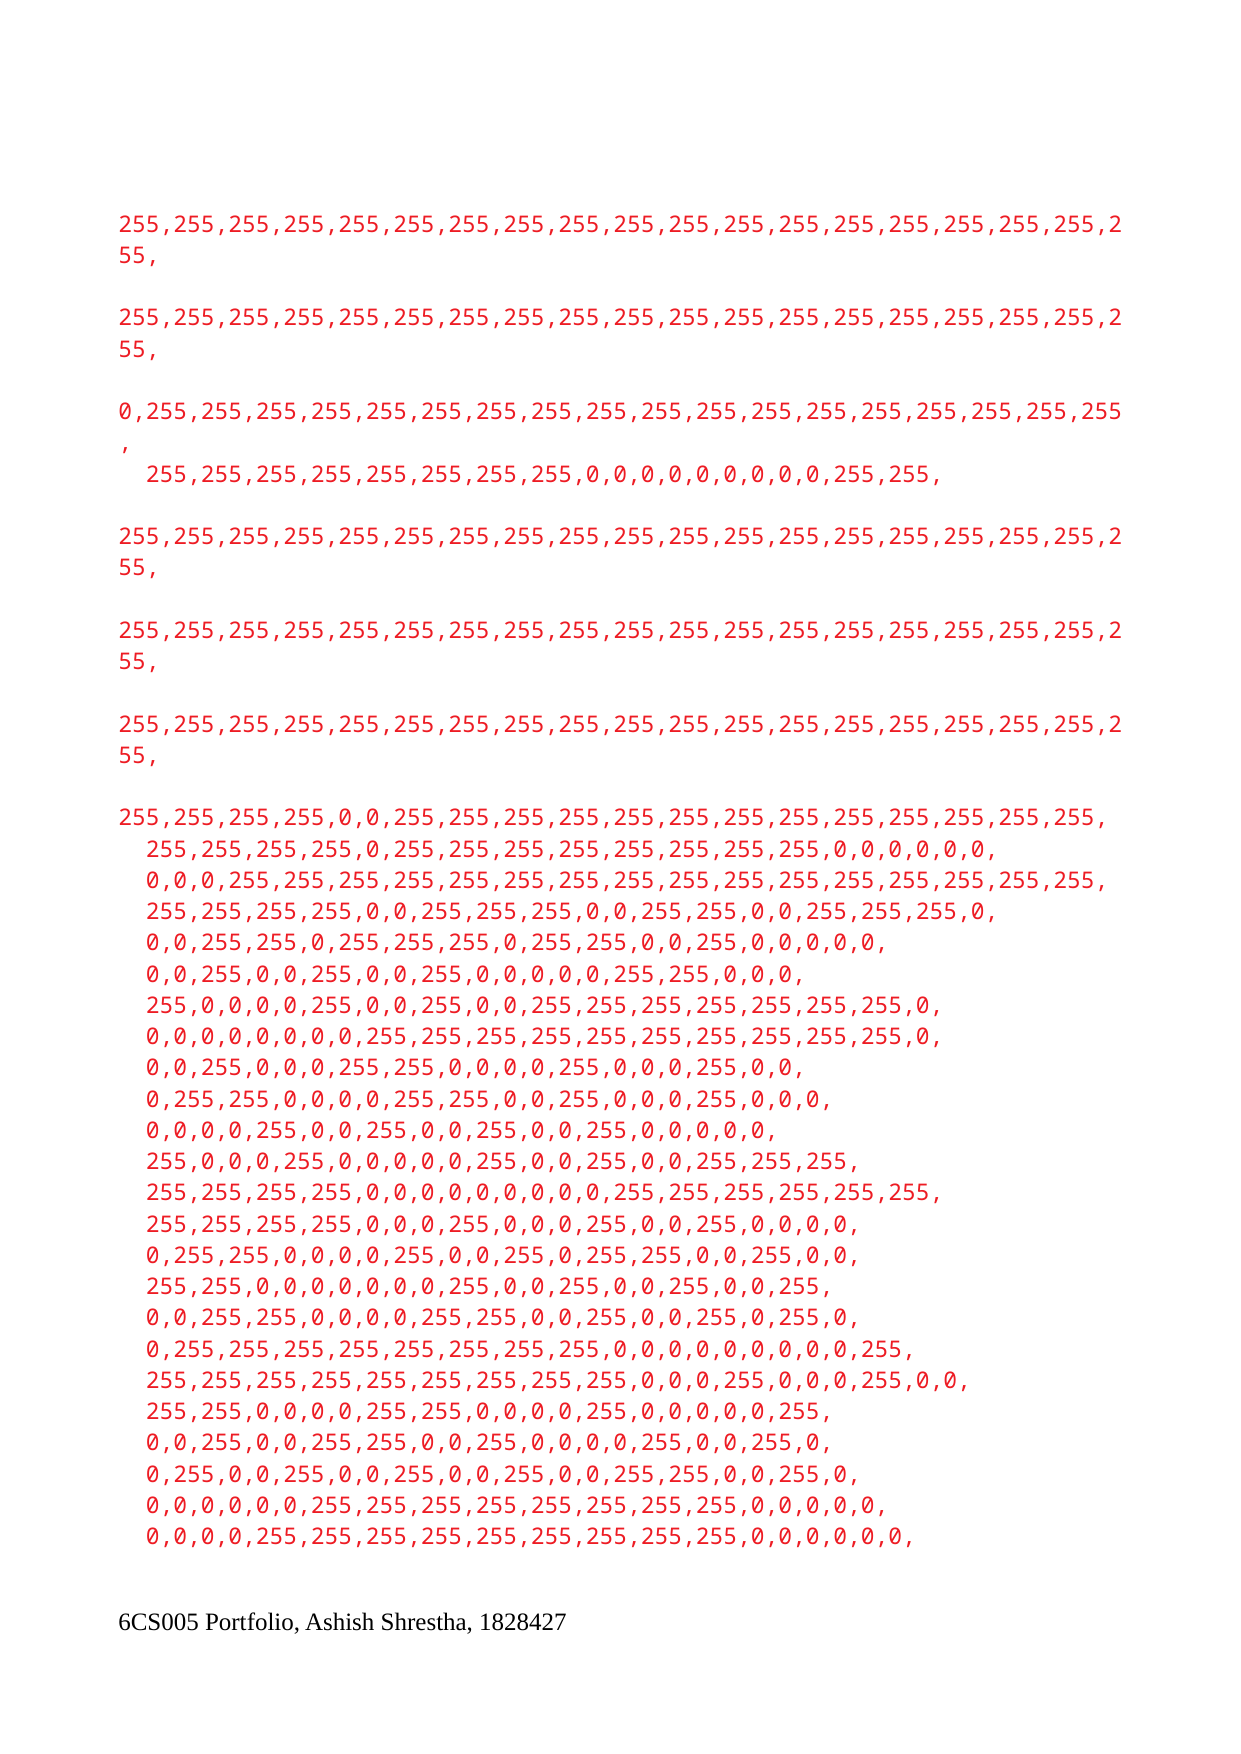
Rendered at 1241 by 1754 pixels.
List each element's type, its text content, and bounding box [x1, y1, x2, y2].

text 0,255,255,255,255,255,255,255,255,255,255,255,255,255,255,255,255,255,255, [118, 364, 1122, 458]
text 0,255,255,0,0,0,0,255,255,0,0,255,0,0,0,255,0,0,0, [118, 1083, 1122, 1114]
text 255,255,255,255,255,255,255,255,0,0,0,0,0,0,0,0,0,255,255, [118, 458, 1122, 489]
text 0,0,255,0,0,0,255,255,0,0,0,0,255,0,0,0,255,0,0, [118, 1051, 1122, 1083]
text 255,255,0,0,0,0,255,255,0,0,0,0,255,0,0,0,0,0,255, [118, 1395, 1122, 1426]
text 255,255,255,255,0,0,255,255,255,0,0,255,255,0,0,255,255,255,0, [118, 895, 1122, 926]
text 0,0,255,255,0,0,0,0,255,255,0,0,255,0,0,255,0,255,0, [118, 1301, 1122, 1333]
text 255,255,255,255,255,255,255,255,255,255,255,255,255,255,255,255,255,255,255, [118, 270, 1122, 364]
text 0,255,255,255,255,255,255,255,255,0,0,0,0,0,0,0,0,0,255, [118, 1333, 1122, 1364]
text 255,255,255,255,0,0,0,255,0,0,0,255,0,0,255,0,0,0,0, [118, 1208, 1122, 1239]
text 255,255,255,255,255,255,255,255,255,255,255,255,255,255,255,255,255,255,255, [118, 489, 1122, 583]
text 255,255,255,255,0,0,255,255,255,255,255,255,255,255,255,255,255,255,255, [118, 770, 1122, 833]
text 0,0,0,0,0,0,255,255,255,255,255,255,255,255,0,0,0,0,0, [118, 1489, 1122, 1520]
text 0,0,255,0,0,255,0,0,255,0,0,0,0,0,255,255,0,0,0, [118, 958, 1122, 989]
text 255,255,255,255,0,255,255,255,255,255,255,255,255,0,0,0,0,0,0, [118, 833, 1122, 864]
text 0,0,255,0,0,255,255,0,0,255,0,0,0,0,255,0,0,255,0, [118, 1426, 1122, 1458]
text 255,255,255,255,255,255,255,255,255,0,0,0,255,0,0,0,255,0,0, [118, 1364, 1122, 1395]
text 255,0,0,0,0,255,0,0,255,0,0,255,255,255,255,255,255,255,0, [118, 989, 1122, 1020]
text 0,255,255,0,0,0,0,255,0,0,255,0,255,255,0,0,255,0,0, [118, 1239, 1122, 1270]
text 255,255,0,0,0,0,0,0,0,255,0,0,255,0,0,255,0,0,255, [118, 1270, 1122, 1301]
text 255,255,255,255,255,255,255,255,255,255,255,255,255,255,255,255,255,255,255, [118, 176, 1122, 270]
text 255,255,255,255,255,255,255,255,255,255,255,255,255,255,255,255,255,255,255, [118, 676, 1122, 770]
text 0,255,0,0,255,0,0,255,0,0,255,0,0,255,255,0,0,255,0, [118, 1458, 1122, 1489]
text 255,255,255,255,255,255,255,255,255,255,255,255,255,255,255,255,255,255,255, [118, 583, 1122, 676]
text 0,0,0,0,255,0,0,255,0,0,255,0,0,255,0,0,0,0,0, [118, 1114, 1122, 1145]
text 0,0,0,255,255,255,255,255,255,255,255,255,255,255,255,255,255,255,255, [118, 864, 1122, 895]
text 0,0,255,255,0,255,255,255,0,255,255,0,0,255,0,0,0,0,0, [118, 926, 1122, 958]
text 0,0,0,0,0,0,0,0,255,255,255,255,255,255,255,255,255,255,0, [118, 1020, 1122, 1051]
text 0,0,0,0,255,255,255,255,255,255,255,255,255,0,0,0,0,0,0, [118, 1520, 1122, 1551]
text 255,255,255,255,0,0,0,0,0,0,0,0,0,255,255,255,255,255,255, [118, 1176, 1122, 1208]
text 255,0,0,0,255,0,0,0,0,0,255,0,0,255,0,0,255,255,255, [118, 1145, 1122, 1176]
